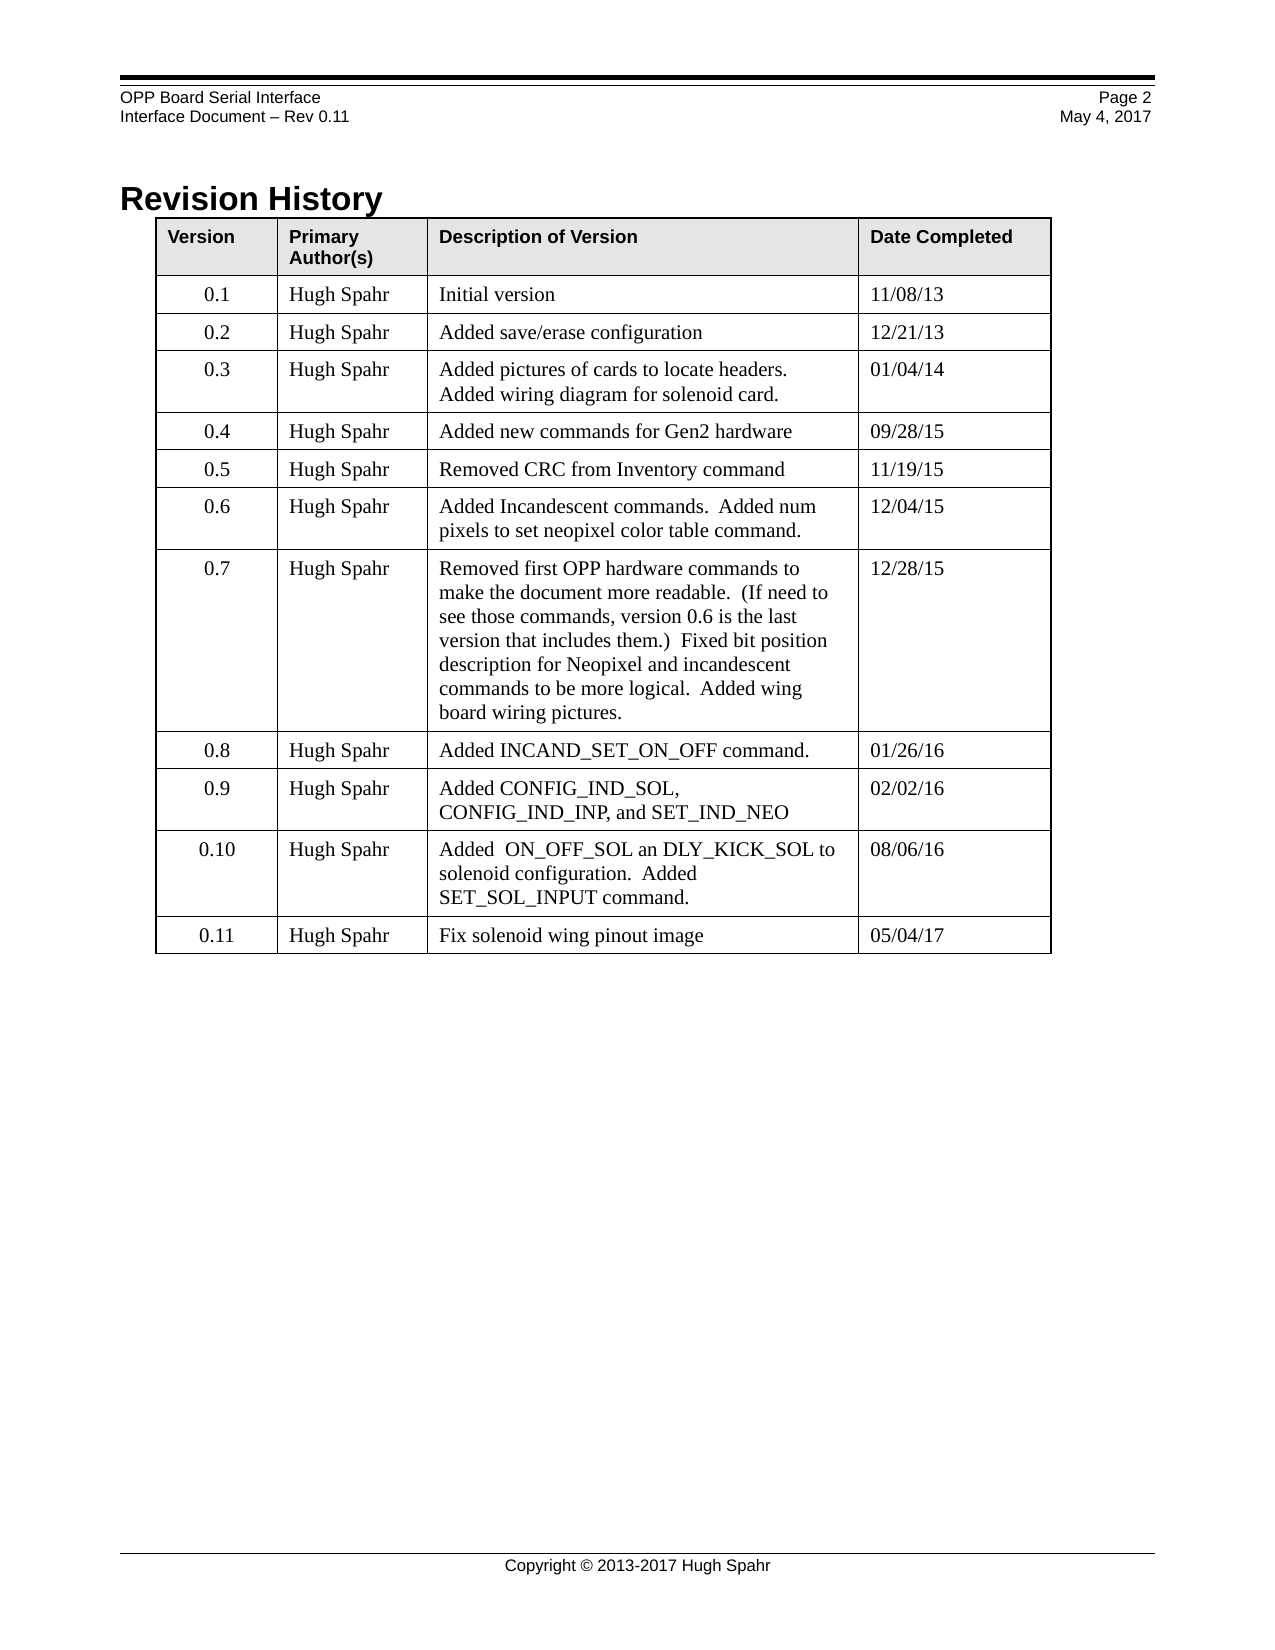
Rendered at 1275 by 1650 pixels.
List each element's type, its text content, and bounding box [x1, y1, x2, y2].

table_cell Added INCAND_SET_ON_OFF command. [428, 732, 858, 768]
table_cell 12/28/15 [859, 550, 1050, 731]
table_cell Hugh Spahr [278, 314, 427, 350]
table_header Version [157, 219, 277, 275]
table_cell Hugh Spahr [278, 550, 427, 731]
subtitle Revision History [120, 179, 1155, 217]
table_cell 0.4 [157, 413, 277, 449]
table_cell 11/19/15 [859, 450, 1050, 487]
table_cell Added ON_OFF_SOL an DLY_KICK_SOL to solenoid configuration. Added SET_SOL_INPUT command. [428, 831, 858, 916]
table_cell 0.10 [157, 831, 277, 916]
table_cell Added pictures of cards to locate headers. Added wiring diagram for solenoid card. [428, 351, 858, 412]
table_cell Removed CRC from Inventory command [428, 450, 858, 487]
table_cell Hugh Spahr [278, 831, 427, 916]
table_cell 0.8 [157, 732, 277, 768]
table_cell Hugh Spahr [278, 276, 427, 312]
table_cell Added CONFIG_IND_SOL, CONFIG_IND_INP, and SET_IND_NEO [428, 769, 858, 830]
table_cell 0.9 [157, 769, 277, 830]
table_cell Fix solenoid wing pinout image [428, 917, 858, 953]
table_cell 01/26/16 [859, 732, 1050, 768]
table_cell Hugh Spahr [278, 769, 427, 830]
table_cell 0.6 [157, 488, 277, 549]
table_cell Added Incandescent commands. Added num pixels to set neopixel color table command. [428, 488, 858, 549]
table_cell 01/04/14 [859, 351, 1050, 412]
table_cell Hugh Spahr [278, 413, 427, 449]
table_cell 0.3 [157, 351, 277, 412]
table_cell Hugh Spahr [278, 917, 427, 953]
table_cell 0.5 [157, 450, 277, 487]
table_cell 0.7 [157, 550, 277, 731]
table_cell 02/02/16 [859, 769, 1050, 830]
table_header Date Completed [859, 219, 1050, 275]
table_cell 12/04/15 [859, 488, 1050, 549]
table_cell 09/28/15 [859, 413, 1050, 449]
table_cell 12/21/13 [859, 314, 1050, 350]
table_header Description of Version [428, 219, 858, 275]
table_cell Hugh Spahr [278, 732, 427, 768]
table_cell 08/06/16 [859, 831, 1050, 916]
table_cell 05/04/17 [859, 917, 1050, 953]
table_cell 0.2 [157, 314, 277, 350]
table_cell Added save/erase configuration [428, 314, 858, 350]
table_cell 0.11 [157, 917, 277, 953]
table_cell Hugh Spahr [278, 450, 427, 487]
table_cell Hugh Spahr [278, 488, 427, 549]
table_header Primary Author(s) [278, 219, 427, 275]
table_cell Added new commands for Gen2 hardware [428, 413, 858, 449]
table_cell 0.1 [157, 276, 277, 312]
table_cell Initial version [428, 276, 858, 312]
table_cell Removed first OPP hardware commands to make the document more readable. (If need to see those commands, version 0.6 is the last version that includes them.) Fixed bit position description for Neopixel and incandescent commands to be more logical. Added wing board wiring pictures. [428, 550, 858, 731]
table_cell Hugh Spahr [278, 351, 427, 412]
table_cell 11/08/13 [859, 276, 1050, 312]
